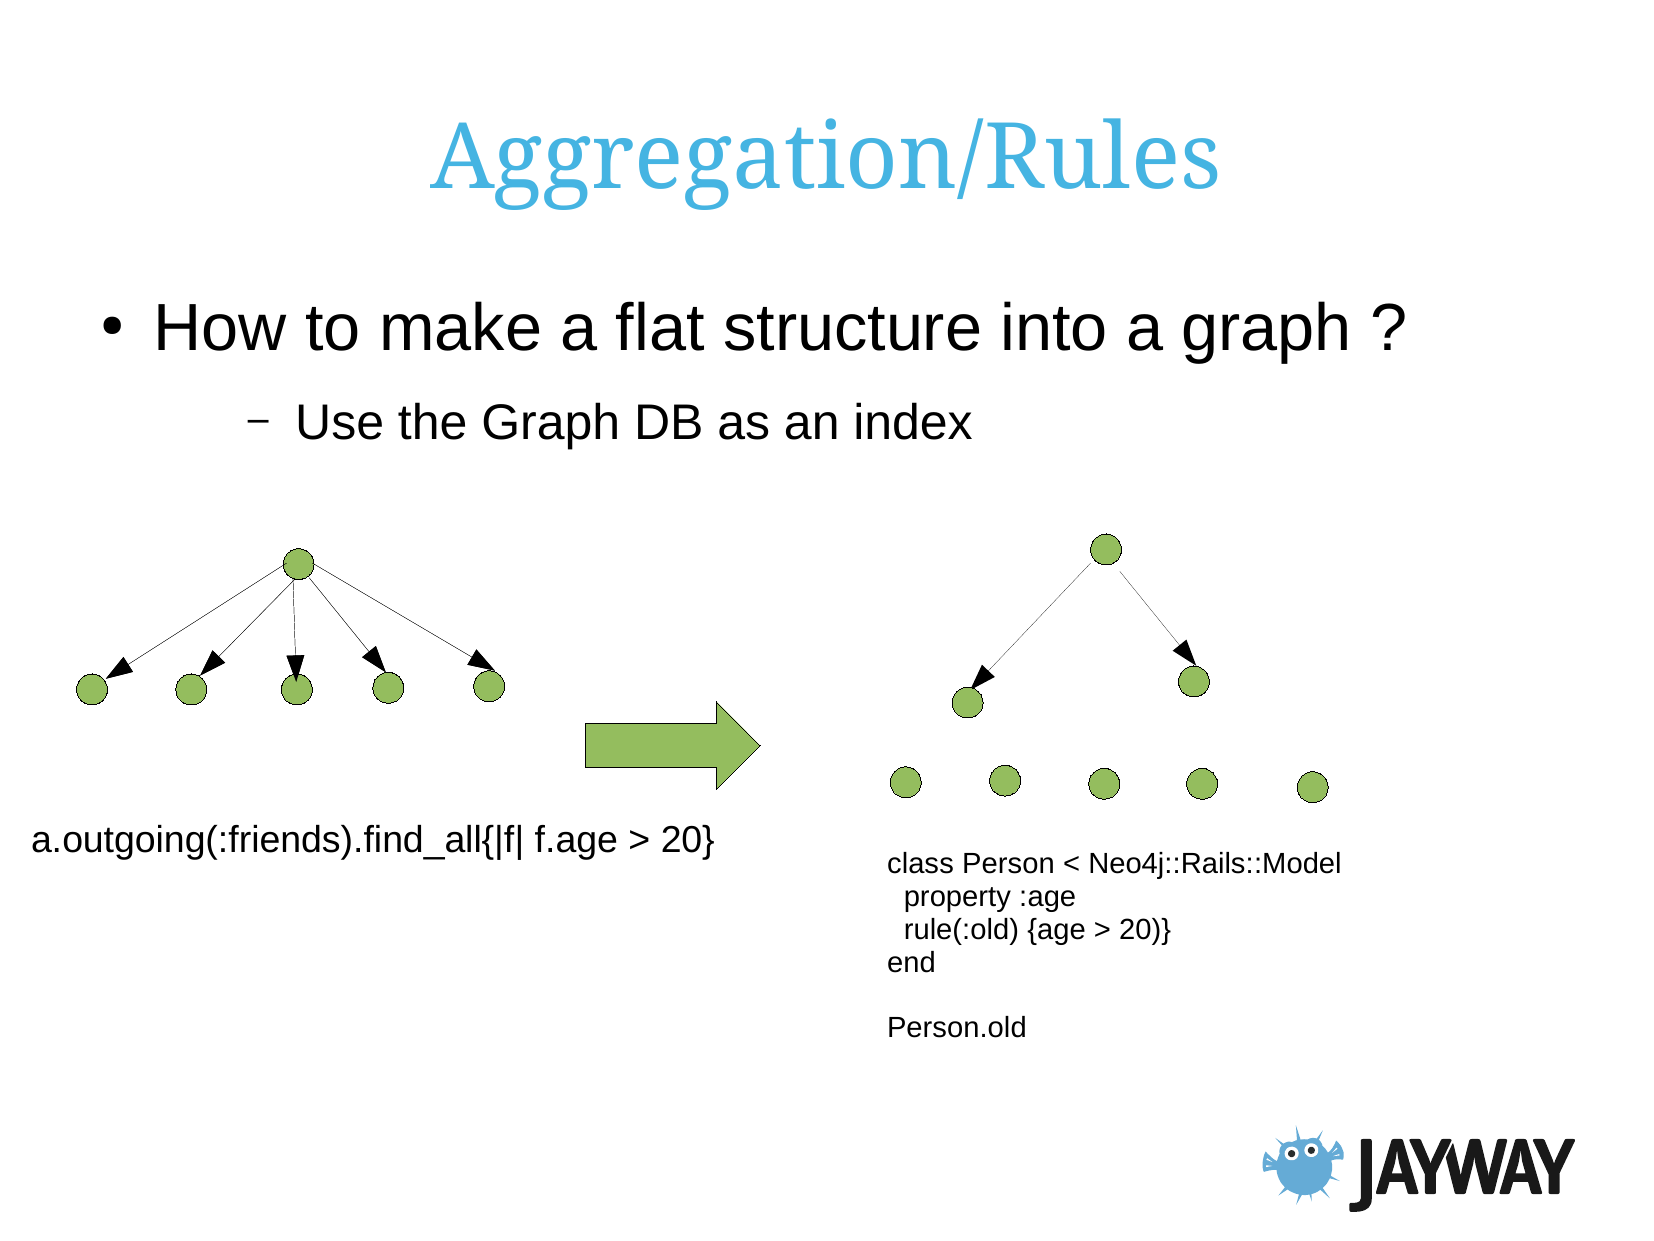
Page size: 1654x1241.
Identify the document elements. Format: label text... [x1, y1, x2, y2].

text_box a.outgoing(:friends).find_all{|f| f.age > 20} [16, 810, 746, 868]
list How to make a flat structure into a graph ? Use the Graph DB as an index [82, 290, 1571, 1109]
text_box class Person < Neo4j::Rails::Model property :age rule(:old) {age > 20)} end Person.old [872, 839, 1521, 1052]
text_box [1090, 533, 1122, 565]
text_box [372, 672, 404, 704]
text_box [585, 701, 761, 790]
text_box [76, 673, 108, 705]
text_box [1297, 771, 1329, 803]
text_box [1186, 768, 1218, 800]
text_box [890, 766, 922, 798]
title Aggregation/Rules [82, 49, 1571, 257]
text_box [283, 548, 314, 580]
text_box [1178, 665, 1210, 697]
text_box [952, 687, 984, 718]
text_box [175, 673, 207, 705]
text_box [1088, 768, 1120, 800]
text_box [281, 674, 313, 705]
text_box [989, 765, 1021, 797]
text_box [473, 670, 505, 702]
